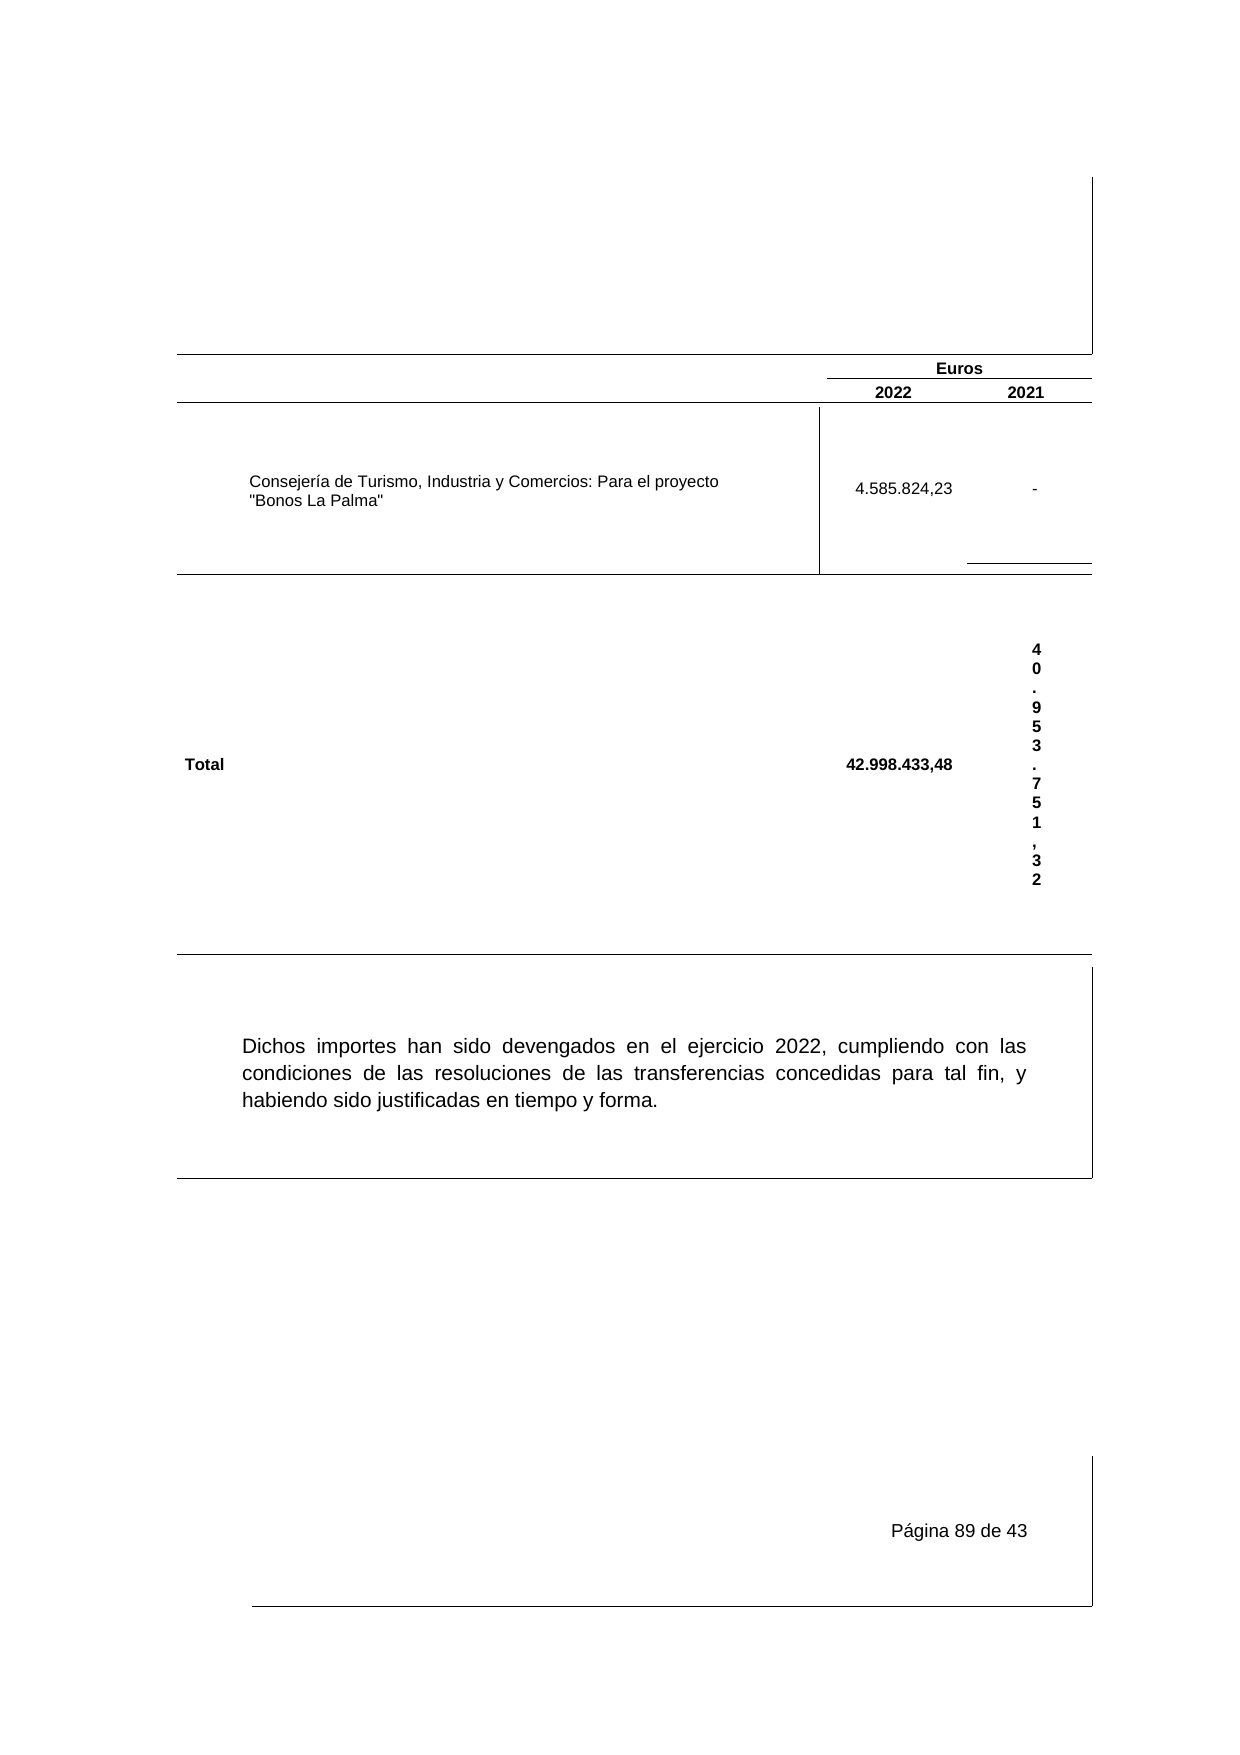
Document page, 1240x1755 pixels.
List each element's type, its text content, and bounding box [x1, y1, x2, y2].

table_cell 2022 [827, 379, 960, 402]
table_cell [177, 378, 827, 402]
table_cell 4.585.824,23 [827, 403, 960, 574]
table_cell - [960, 403, 1092, 574]
table_header Euros [827, 355, 1092, 378]
table_cell Consejería de Turismo, Industria y Comercios: Para el proyecto "Bonos La Palma" [177, 403, 827, 574]
table_cell 40.953.751,32 [960, 575, 1092, 954]
table_cell 2021 [960, 379, 1092, 402]
table_header [177, 355, 827, 378]
text Dichos importes han sido devengados en el ejercicio 2022, cumpliendo con las condiciones de las resoluciones de las transferencias concedidas para tal fin, y habiendo sido justificadas en tiempo y forma. [177, 967, 1092, 1178]
table_cell Total [177, 575, 827, 954]
table_cell 42.998.433,48 [827, 575, 960, 954]
